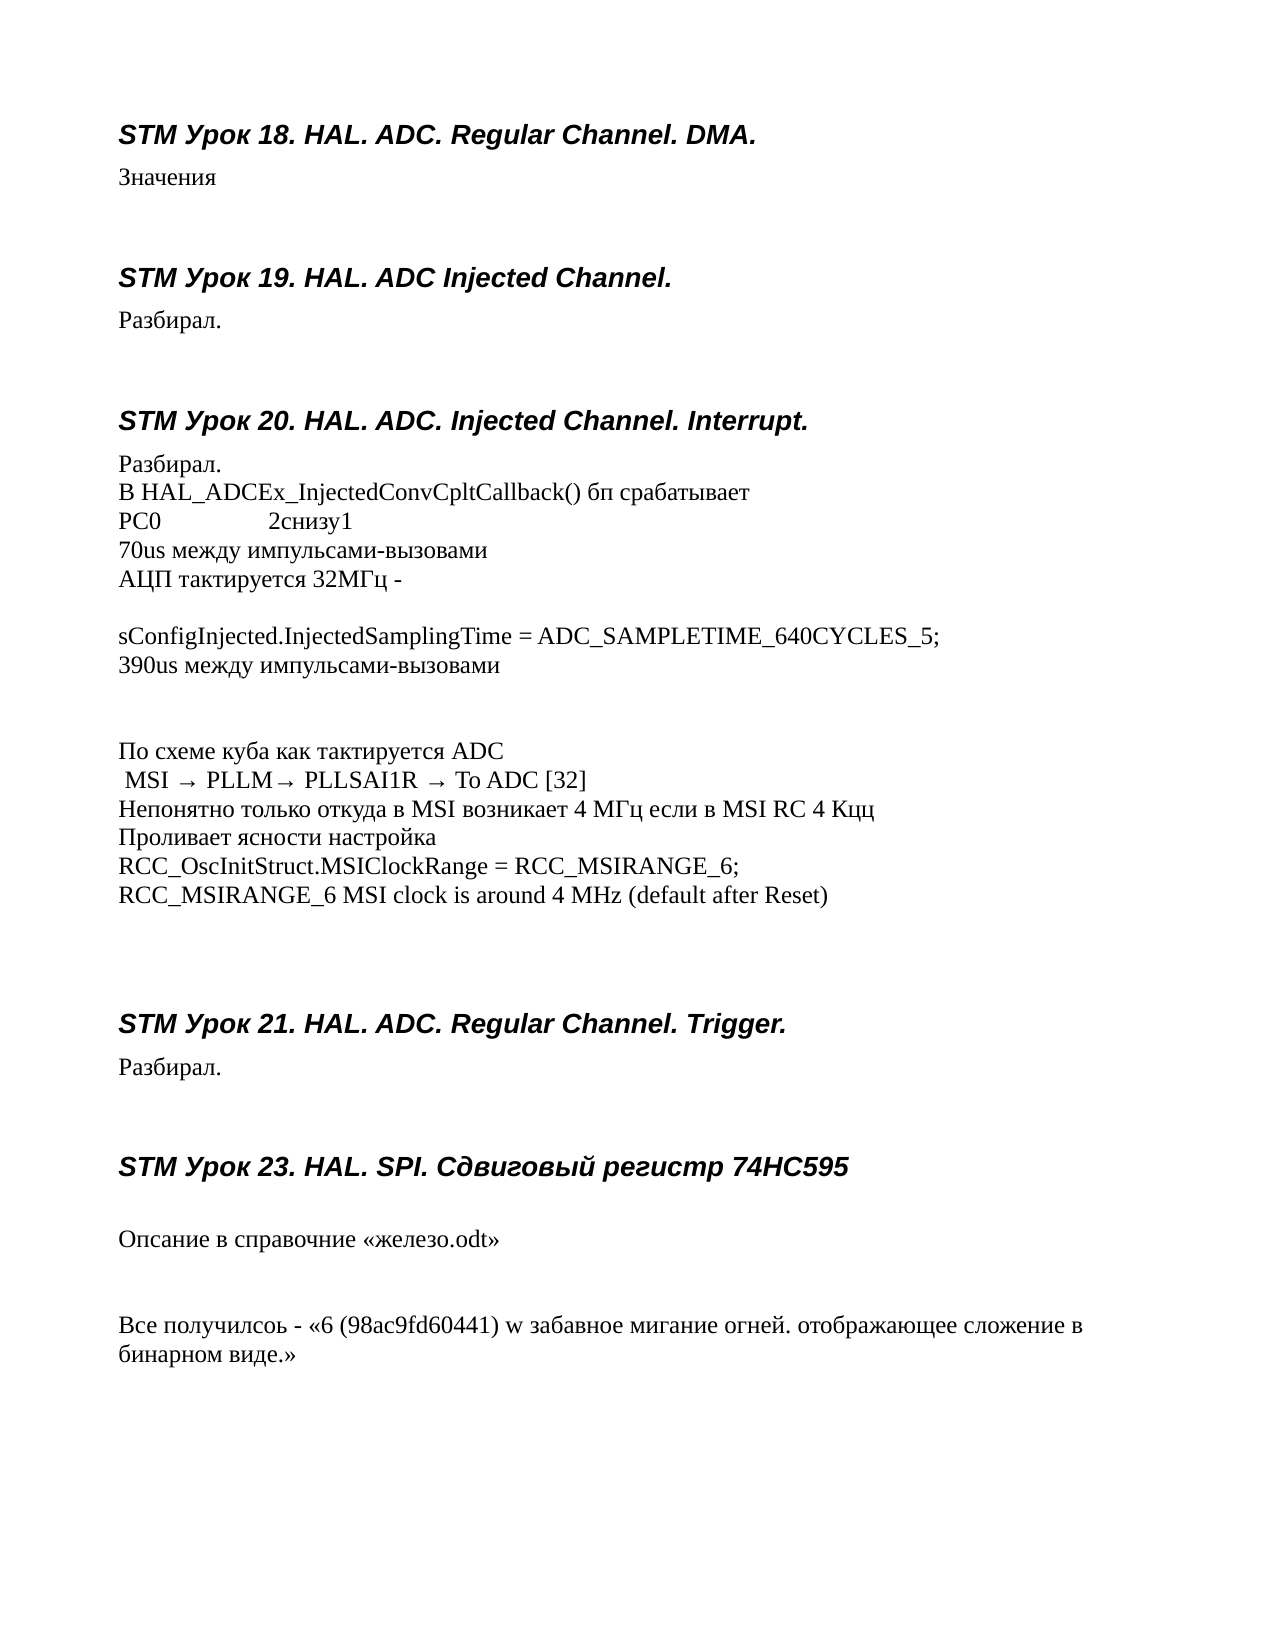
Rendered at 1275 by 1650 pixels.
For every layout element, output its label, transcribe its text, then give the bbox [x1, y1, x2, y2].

text Опсание в справочние «железо.odt» [118, 1224, 1157, 1252]
subtitle STM Урок 20. HAL. ADC. Injected Channel. Interrupt. [118, 404, 1157, 436]
text sConfigInjected.InjectedSamplingTime = ADC_SAMPLETIME_640CYCLES_5; [118, 621, 1157, 650]
text В HAL_ADCEx_InjectedConvCpltCallback() бп срабатывает [118, 477, 1157, 506]
subtitle STM Урок 18. HAL. ADC. Regular Channel. DMA. [118, 118, 1157, 150]
text Все получилсоь - «6 (98ac9fd60441) w забавное мигание огней. отображающее сложение в бинарном виде.» [118, 1310, 1157, 1367]
text RCC_OscInitStruct.MSIClockRange = RCC_MSIRANGE_6; [118, 851, 1157, 880]
text PC0 2снизу1 [118, 506, 1157, 535]
text 70us между импульсами-вызовами [118, 535, 1157, 564]
subtitle STM Урок 21. HAL. ADC. Regular Channel. Trigger. [118, 1007, 1157, 1039]
text Разбирал. [118, 449, 1157, 477]
text 390us между импульсами-вызовами [118, 650, 1157, 679]
text Разбирал. [118, 306, 1157, 334]
text Непонятно только откуда в MSI возникает 4 МГц если в MSI RC 4 Кцц [118, 794, 1157, 822]
text RCC_MSIRANGE_6 MSI clock is around 4 MHz (default after Reset) [118, 880, 1157, 909]
text По схеме куба как тактируется ADC [118, 736, 1157, 765]
text Разбирал. [118, 1052, 1157, 1081]
text MSI → PLLM→ PLLSAI1R → To ADC [32] [118, 765, 1157, 794]
text Проливает ясности настройка [118, 822, 1157, 851]
subtitle STM Урок 19. HAL. ADC Injected Channel. [118, 261, 1157, 293]
subtitle STM Урок 23. HAL. SPI. Сдвиговый регистр 74HC595 [118, 1151, 1157, 1182]
text Значения [118, 162, 1157, 191]
text АЦП тактируется 32МГц - [118, 564, 1157, 592]
